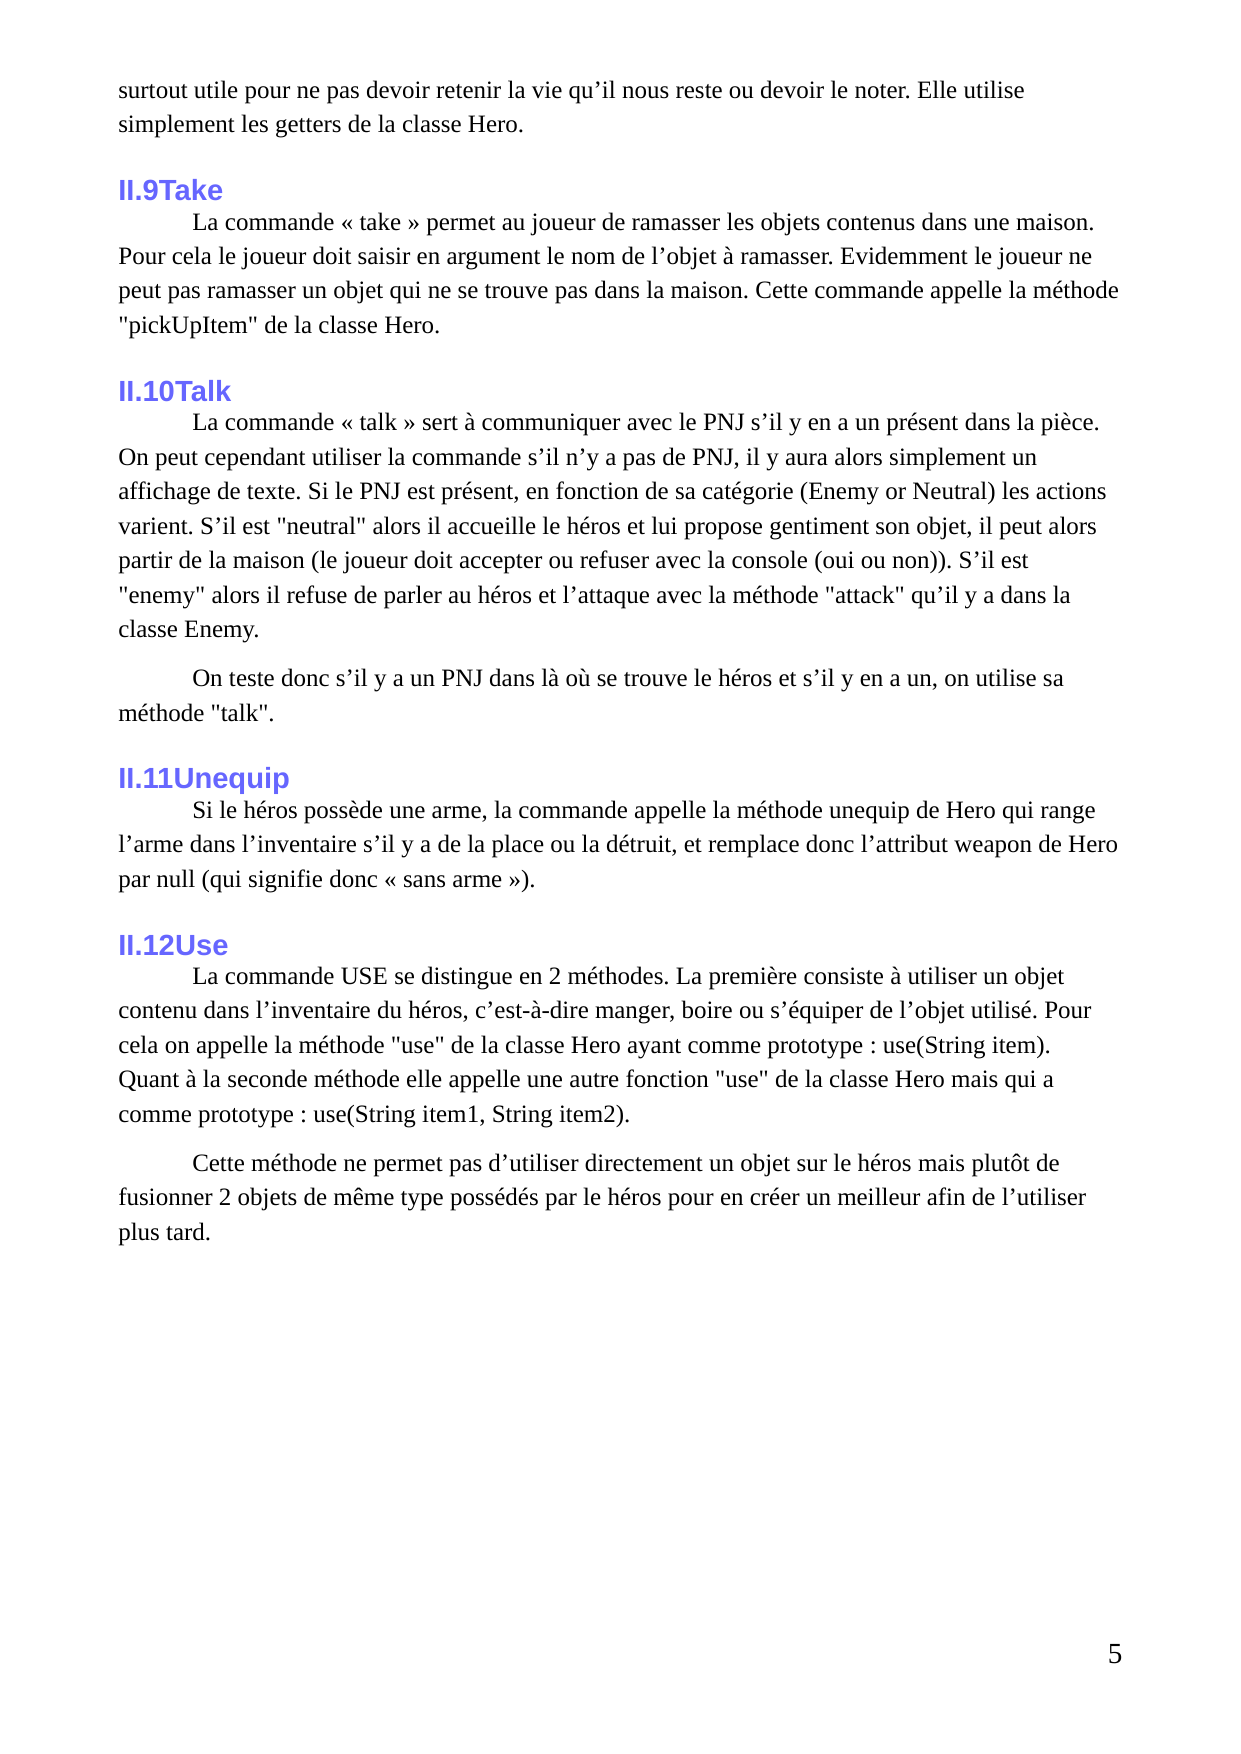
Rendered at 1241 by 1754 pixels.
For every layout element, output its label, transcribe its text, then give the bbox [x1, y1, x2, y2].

text surtout utile pour ne pas devoir retenir la vie qu’il nous reste ou devoir le noter. Elle utilise simplement les getters de la classe Hero. [118, 75, 1122, 138]
subtitle Talk [118, 374, 1122, 407]
text On teste donc s’il y a un PNJ dans là où se trouve le héros et s’il y en a un, on utilise sa méthode "talk". [118, 663, 1122, 726]
subtitle Unequip [118, 761, 1122, 795]
subtitle Take [118, 173, 1122, 207]
text Cette méthode ne permet pas d’utiliser directement un objet sur le héros mais plutôt de fusionner 2 objets de même type possédés par le héros pour en créer un meilleur afin de l’utiliser plus tard. [118, 1148, 1122, 1246]
text La commande USE se distingue en 2 méthodes. La première consiste à utiliser un objet contenu dans l’inventaire du héros, c’est-à-dire manger, boire ou s’équiper de l’objet utilisé. Pour cela on appelle la méthode "use" de la classe Hero ayant comme prototype : use(String item). Quant à la seconde méthode elle appelle une autre fonction "use" de la classe Hero mais qui a comme prototype : use(String item1, String item2). [118, 961, 1122, 1128]
subtitle Use [118, 927, 1122, 961]
text La commande « talk » sert à communiquer avec le PNJ s’il y en a un présent dans la pièce. On peut cependant utiliser la commande s’il n’y a pas de PNJ, il y aura alors simplement un affichage de texte. Si le PNJ est présent, en fonction de sa catégorie (Enemy or Neutral) les actions varient. S’il est "neutral" alors il accueille le héros et lui propose gentiment son objet, il peut alors partir de la maison (le joueur doit accepter ou refuser avec la console (oui ou non)). S’il est "enemy" alors il refuse de parler au héros et l’attaque avec la méthode "attack" qu’il y a dans la classe Enemy. [118, 407, 1122, 643]
text La commande « take » permet au joueur de ramasser les objets contenus dans une maison. Pour cela le joueur doit saisir en argument le nom de l’objet à ramasser. Evidemment le joueur ne peut pas ramasser un objet qui ne se trouve pas dans la maison. Cette commande appelle la méthode "pickUpItem" de la classe Hero. [118, 207, 1122, 339]
text Si le héros possède une arme, la commande appelle la méthode unequip de Hero qui range l’arme dans l’inventaire s’il y a de la place ou la détruit, et remplace donc l’attribut weapon de Hero par null (qui signifie donc « sans arme »). [118, 795, 1122, 893]
